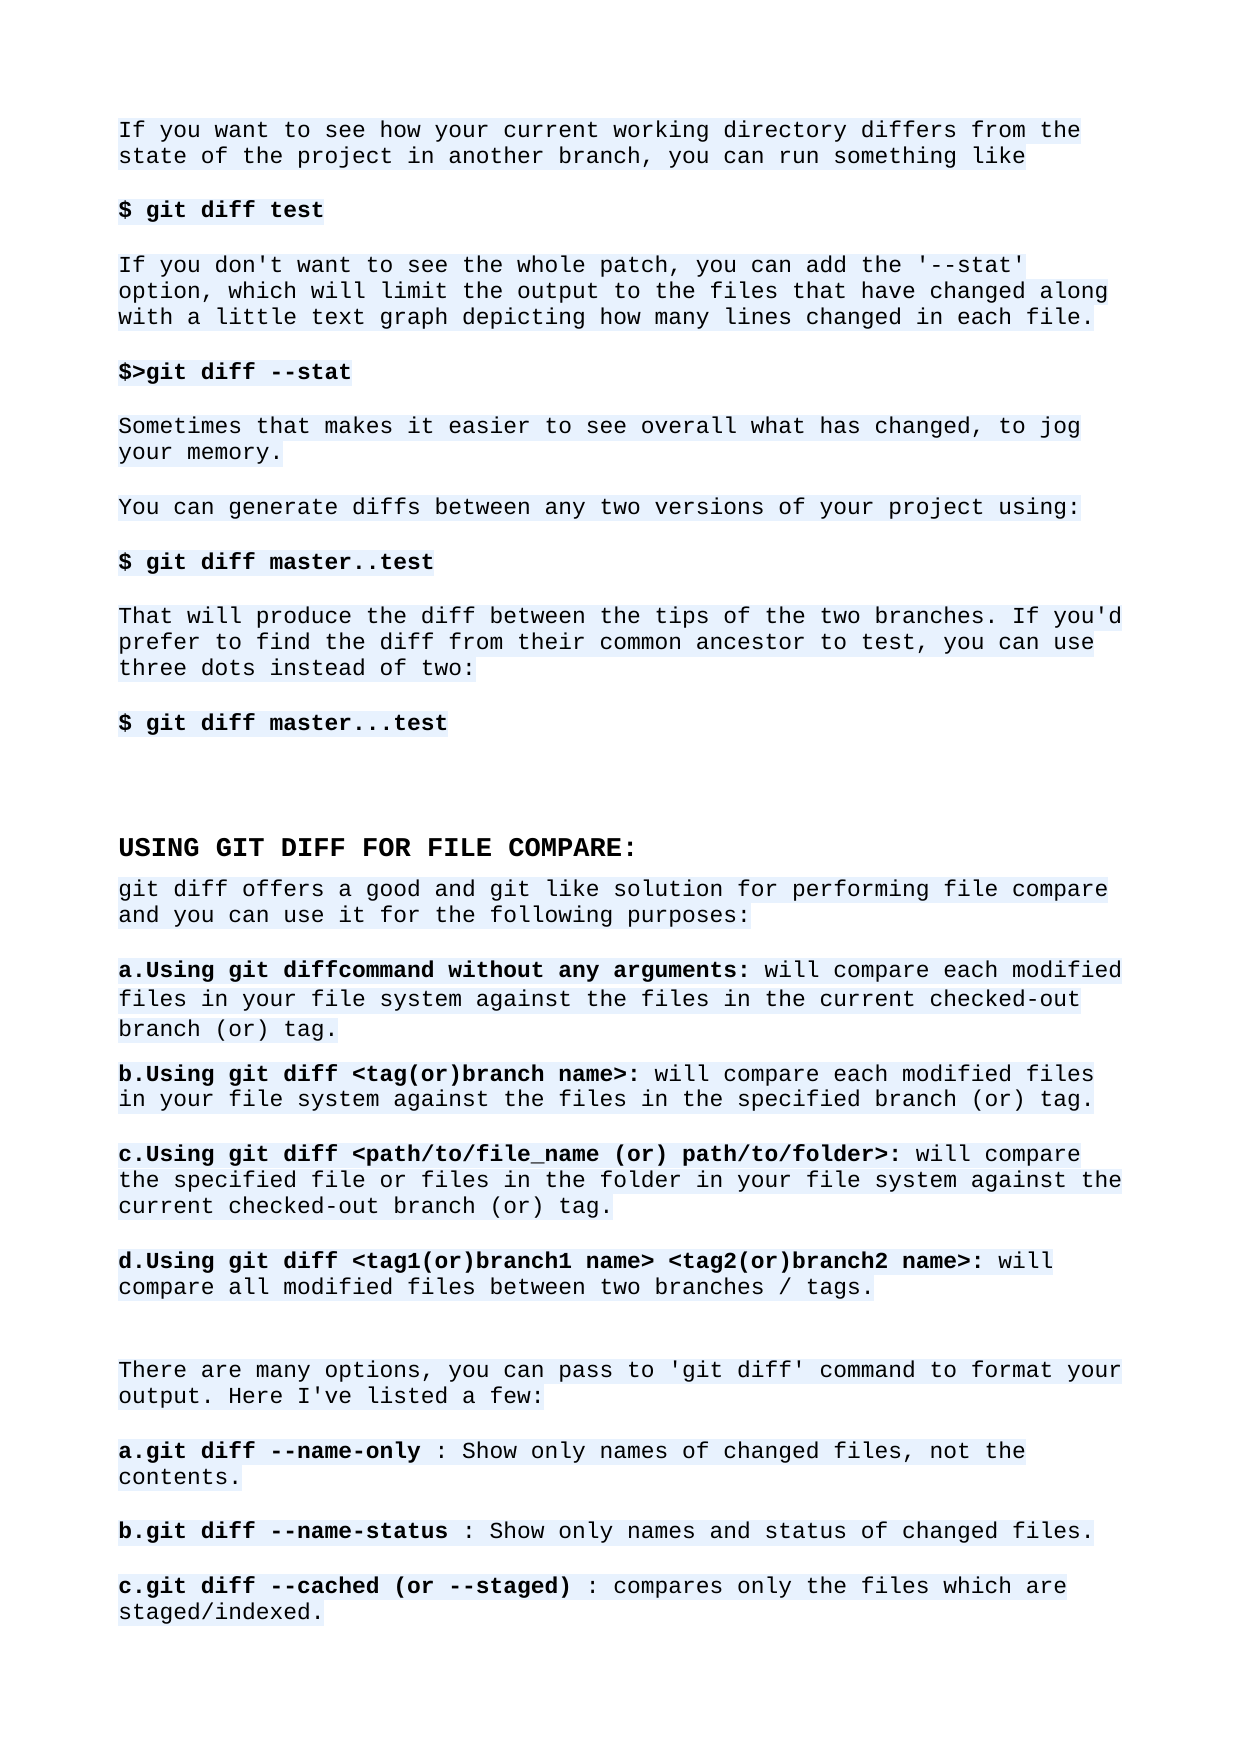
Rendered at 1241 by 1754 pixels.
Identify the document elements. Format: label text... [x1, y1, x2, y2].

text That will produce the diff between the tips of the two branches. If you'd prefer to find the diff from their common ancestor to test, you can use three dots instead of two: [118, 605, 1122, 682]
text $ git diff test [118, 199, 1122, 225]
text There are many options, you can pass to 'git diff' command to format your output. Here I've listed a few: [118, 1358, 1122, 1410]
text d.Using git diff <tag1(or)branch1 name> <tag2(or)branch2 name>: will compare all modified files between two branches / tags. [118, 1249, 1122, 1301]
text $ git diff master...test [118, 711, 1122, 737]
subtitle USING GIT DIFF FOR FILE COMPARE: [118, 834, 1122, 865]
text Sometimes that makes it easier to see overall what has changed, to jog your memory. [118, 415, 1122, 467]
text c.git diff --cached (or --staged) : compares only the files which are staged/indexed. [118, 1574, 1122, 1626]
text b.Using git diff <tag(or)branch name>: will compare each modified files in your file system against the files in the specified branch (or) tag. [118, 1062, 1122, 1114]
text $>git diff --stat [118, 360, 1122, 386]
text $ git diff master..test [118, 550, 1122, 576]
text You can generate diffs between any two versions of your project using: [118, 495, 1122, 521]
text If you want to see how your current working directory differs from the state of the project in another branch, you can run something like [118, 118, 1122, 170]
text a.Using git diffcommand without any arguments: will compare each modified files in your file system against the files in the current checked-out branch (or) tag. [118, 958, 1122, 1043]
text If you don't want to see the whole patch, you can add the '--stat' option, which will limit the output to the files that have changed along with a little text graph depicting how many lines changed in each file. [118, 253, 1122, 331]
text git diff offers a good and git like solution for performing file compare and you can use it for the following purposes: [118, 877, 1122, 929]
text a.git diff --name-only : Show only names of changed files, not the contents. [118, 1439, 1122, 1491]
text c.Using git diff <path/to/file_name (or) path/to/folder>: will compare the specified file or files in the folder in your file system against the current checked-out branch (or) tag. [118, 1142, 1122, 1220]
text b.git diff --name-status : Show only names and status of changed files. [118, 1520, 1122, 1546]
